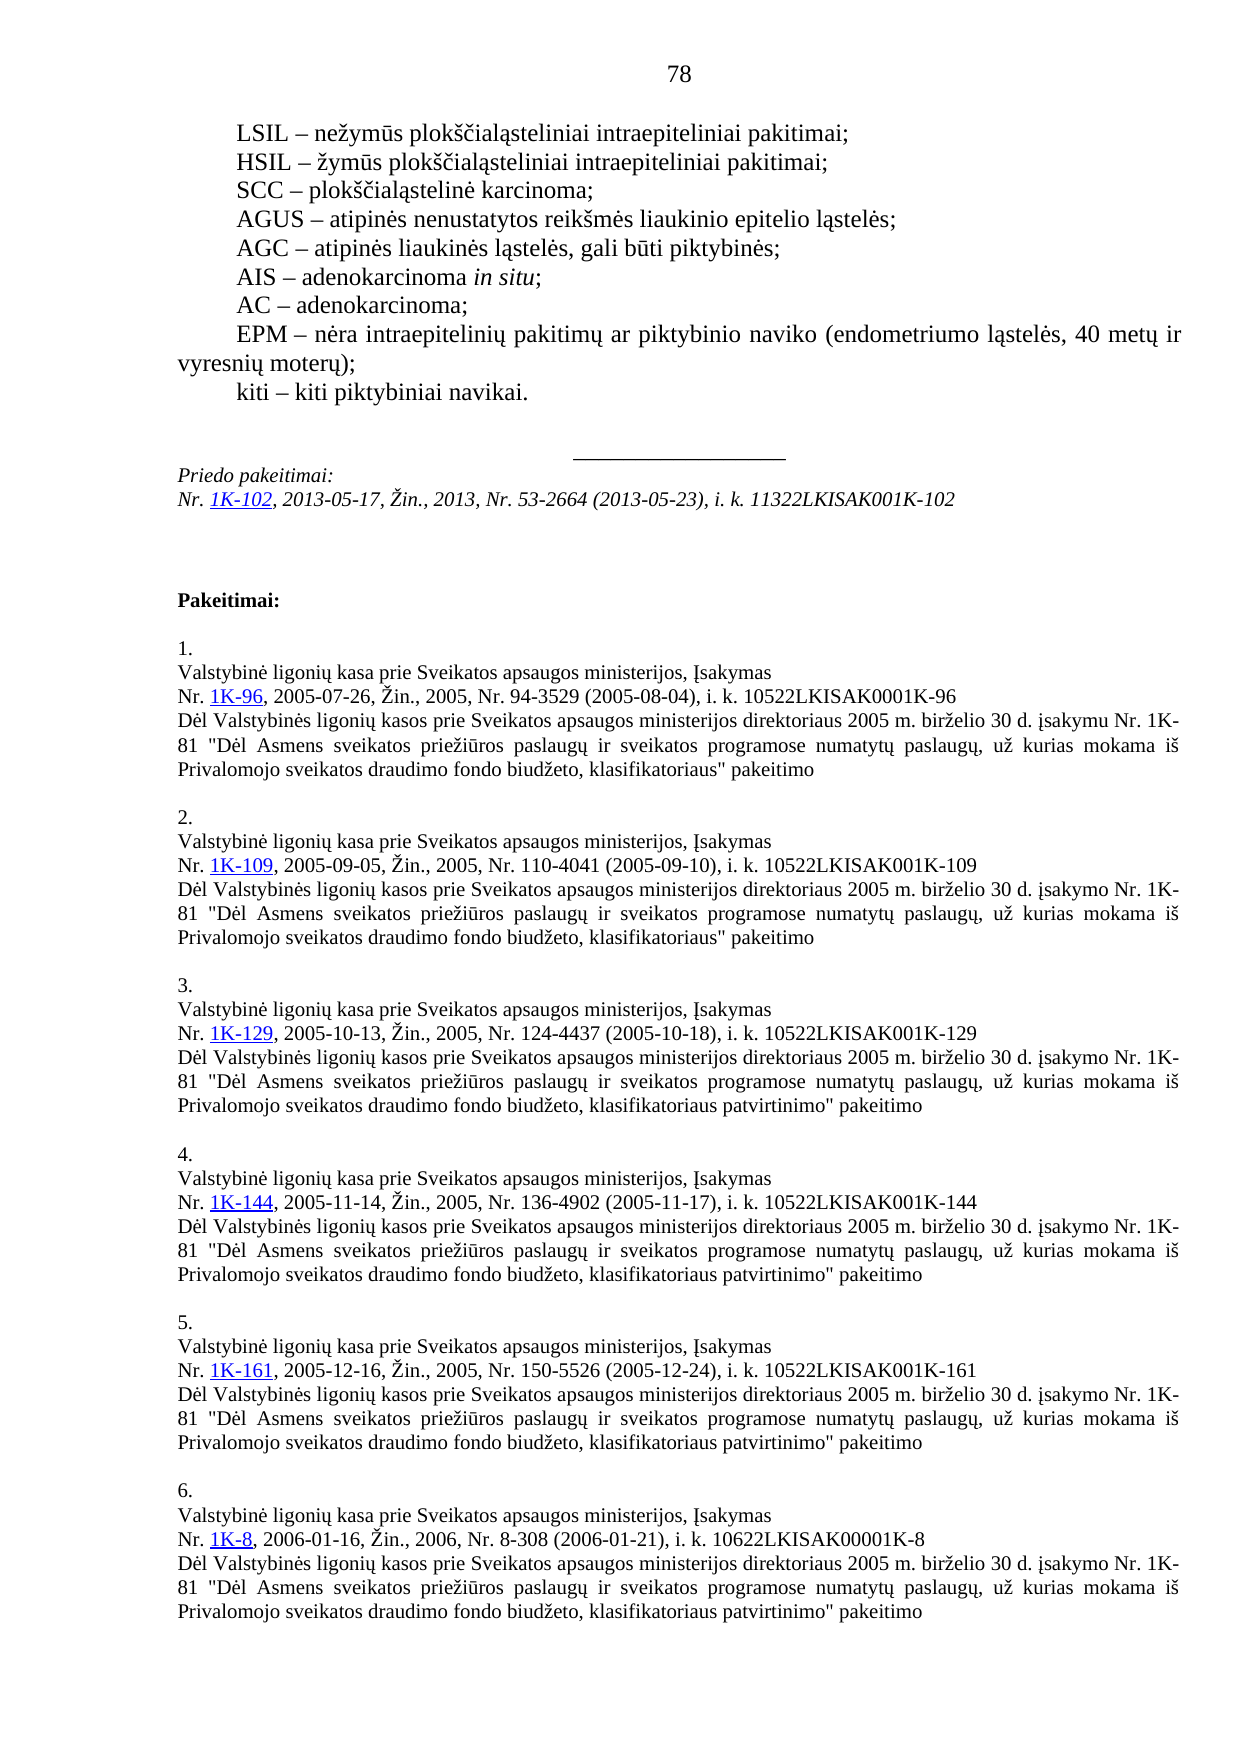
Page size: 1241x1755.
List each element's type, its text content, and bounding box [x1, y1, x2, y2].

text Nr. 1K-144, 2005-11-14, Žin., 2005, Nr. 136-4902 (2005-11-17), i. k. 10522LKISAK001K-144 [177, 1190, 1181, 1214]
text Dėl Valstybinės ligonių kasos prie Sveikatos apsaugos ministerijos direktoriaus 2005 m. birželio 30 d. įsakymo Nr. 1K-81 "Dėl Asmens sveikatos priežiūros paslaugų ir sveikatos programose numatytų paslaugų, už kurias mokama iš Privalomojo sveikatos draudimo fondo biudžeto, klasifikatoriaus patvirtinimo" pakeitimo [177, 1214, 1181, 1286]
text Priedo pakeitimai: [177, 463, 1181, 487]
text 6. [177, 1478, 1181, 1502]
text 5. [177, 1310, 1181, 1334]
text 4. [177, 1142, 1181, 1166]
text kiti – kiti piktybiniai navikai. [177, 377, 1181, 406]
text Nr. 1K-102, 2013-05-17, Žin., 2013, Nr. 53-2664 (2013-05-23), i. k. 11322LKISAK001K-102 [177, 487, 1181, 511]
text 3. [177, 973, 1181, 997]
text Nr. 1K-161, 2005-12-16, Žin., 2005, Nr. 150-5526 (2005-12-24), i. k. 10522LKISAK001K-161 [177, 1358, 1181, 1382]
text 1. [177, 636, 1181, 660]
text Nr. 1K-129, 2005-10-13, Žin., 2005, Nr. 124-4437 (2005-10-18), i. k. 10522LKISAK001K-129 [177, 1021, 1181, 1045]
text AGC – atipinės liaukinės ląstelės, gali būti piktybinės; [177, 233, 1181, 262]
text Valstybinė ligonių kasa prie Sveikatos apsaugos ministerijos, Įsakymas [177, 997, 1181, 1021]
text AIS – adenokarcinoma in situ; [177, 262, 1181, 291]
text Valstybinė ligonių kasa prie Sveikatos apsaugos ministerijos, Įsakymas [177, 1334, 1181, 1358]
text AC – adenokarcinoma; [177, 291, 1181, 319]
text Nr. 1K-109, 2005-09-05, Žin., 2005, Nr. 110-4041 (2005-09-10), i. k. 10522LKISAK001K-109 [177, 853, 1181, 877]
text AGUS – atipinės nenustatytos reikšmės liaukinio epitelio ląstelės; [177, 204, 1181, 233]
text Nr. 1K-96, 2005-07-26, Žin., 2005, Nr. 94-3529 (2005-08-04), i. k. 10522LKISAK0001K-96 [177, 684, 1181, 708]
text _________________ [177, 434, 1181, 463]
text Nr. 1K-8, 2006-01-16, Žin., 2006, Nr. 8-308 (2006-01-21), i. k. 10622LKISAK00001K-8 [177, 1527, 1181, 1551]
text EPM – nėra intraepitelinių pakitimų ar piktybinio naviko (endometriumo ląstelės, 40 metų ir vyresnių moterų); [177, 319, 1181, 377]
text Dėl Valstybinės ligonių kasos prie Sveikatos apsaugos ministerijos direktoriaus 2005 m. birželio 30 d. įsakymo Nr. 1K-81 "Dėl Asmens sveikatos priežiūros paslaugų ir sveikatos programose numatytų paslaugų, už kurias mokama iš Privalomojo sveikatos draudimo fondo biudžeto, klasifikatoriaus patvirtinimo" pakeitimo [177, 1382, 1181, 1454]
text Pakeitimai: [177, 588, 1181, 612]
text Dėl Valstybinės ligonių kasos prie Sveikatos apsaugos ministerijos direktoriaus 2005 m. birželio 30 d. įsakymu Nr. 1K-81 "Dėl Asmens sveikatos priežiūros paslaugų ir sveikatos programose numatytų paslaugų, už kurias mokama iš Privalomojo sveikatos draudimo fondo biudžeto, klasifikatoriaus" pakeitimo [177, 708, 1181, 781]
text LSIL – nežymūs plokščialąsteliniai intraepiteliniai pakitimai; [177, 118, 1181, 147]
text Dėl Valstybinės ligonių kasos prie Sveikatos apsaugos ministerijos direktoriaus 2005 m. birželio 30 d. įsakymo Nr. 1K-81 "Dėl Asmens sveikatos priežiūros paslaugų ir sveikatos programose numatytų paslaugų, už kurias mokama iš Privalomojo sveikatos draudimo fondo biudžeto, klasifikatoriaus patvirtinimo" pakeitimo [177, 1045, 1181, 1117]
text HSIL – žymūs plokščialąsteliniai intraepiteliniai pakitimai; [177, 147, 1181, 176]
text Dėl Valstybinės ligonių kasos prie Sveikatos apsaugos ministerijos direktoriaus 2005 m. birželio 30 d. įsakymo Nr. 1K-81 "Dėl Asmens sveikatos priežiūros paslaugų ir sveikatos programose numatytų paslaugų, už kurias mokama iš Privalomojo sveikatos draudimo fondo biudžeto, klasifikatoriaus" pakeitimo [177, 877, 1181, 949]
text SCC – plokščialąstelinė karcinoma; [177, 176, 1181, 204]
text Valstybinė ligonių kasa prie Sveikatos apsaugos ministerijos, Įsakymas [177, 829, 1181, 853]
text Valstybinė ligonių kasa prie Sveikatos apsaugos ministerijos, Įsakymas [177, 1166, 1181, 1190]
text 2. [177, 805, 1181, 829]
text Valstybinė ligonių kasa prie Sveikatos apsaugos ministerijos, Įsakymas [177, 660, 1181, 684]
text Valstybinė ligonių kasa prie Sveikatos apsaugos ministerijos, Įsakymas [177, 1502, 1181, 1527]
text Dėl Valstybinės ligonių kasos prie Sveikatos apsaugos ministerijos direktoriaus 2005 m. birželio 30 d. įsakymo Nr. 1K- 81 "Dėl Asmens sveikatos priežiūros paslaugų ir sveikatos programose numatytų paslaugų, už kurias mokama iš Privalomojo sveikatos draudimo fondo biudžeto, klasifikatoriaus patvirtinimo" pakeitimo [177, 1551, 1181, 1623]
